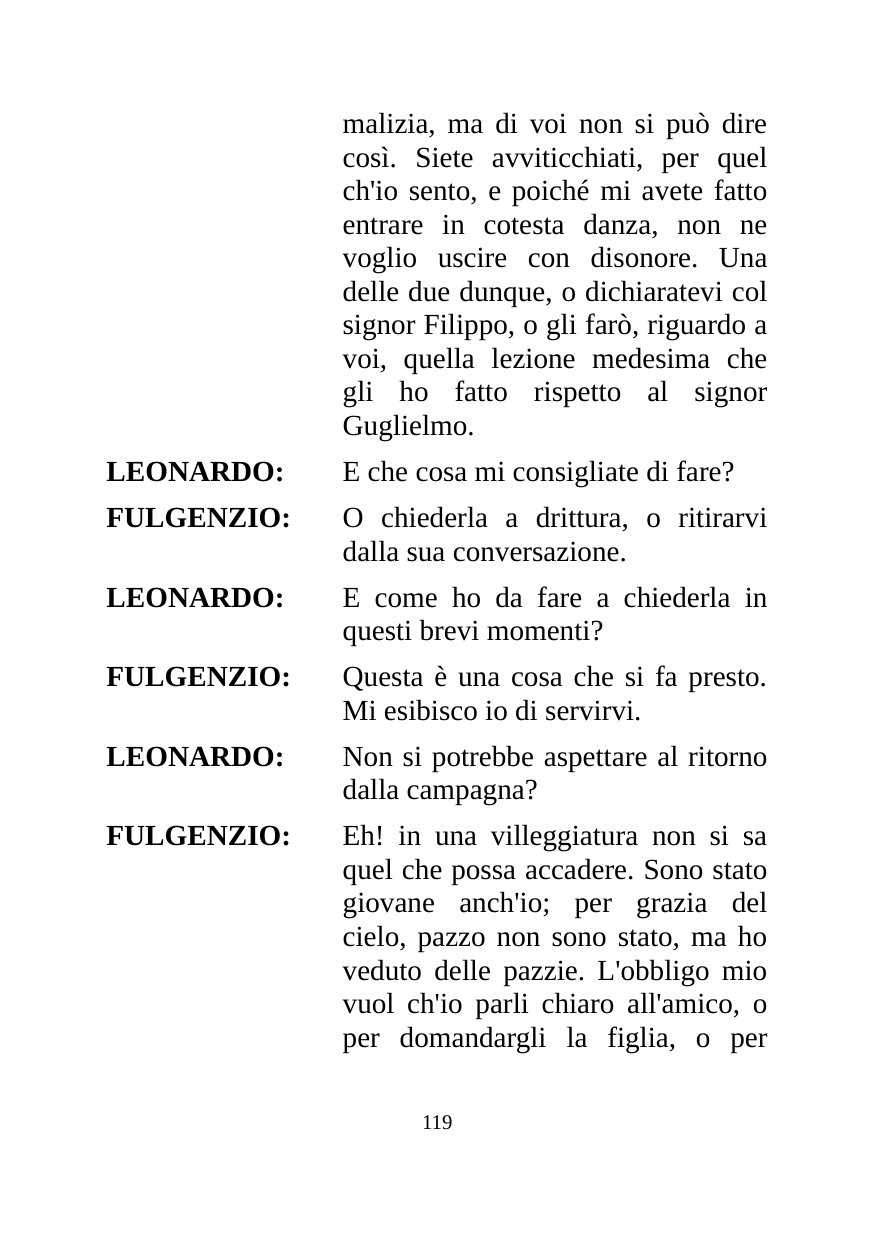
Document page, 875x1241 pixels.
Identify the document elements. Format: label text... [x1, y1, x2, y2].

text FULGENZIO: Eh! in una villeggiatura non si sa quel che possa accadere. Sono stato giovane anch'io; per grazia del cielo, pazzo non sono stato, ma ho veduto delle pazzie. L'obbligo mio vuol ch'io parli chiaro all'amico, o per domandargli la figlia, o per [106, 818, 768, 1053]
text LEONARDO: Non si potrebbe aspettare al ritorno dalla campagna? [106, 739, 768, 806]
text FULGENZIO: Questa è una cosa che si fa presto. Mi esibisco io di servirvi. [106, 659, 768, 726]
text FULGENZIO: O chiederla a drittura, o ritirarvi dalla sua conversazione. [106, 500, 768, 567]
text LEONARDO: E come ho da fare a chiederla in questi brevi momenti? [106, 580, 768, 647]
text malizia, ma di voi non si può dire così. Siete avviticchiati, per quel ch'io sento, e poiché mi avete fatto entrare in cotesta danza, non ne voglio uscire con disonore. Una delle due dunque, o dichiaratevi col signor Filippo, o gli farò, riguardo a voi, quella lezione medesima che gli ho fatto rispetto al signor Guglielmo. [106, 106, 768, 442]
text LEONARDO: E che cosa mi consigliate di fare? [106, 454, 768, 488]
